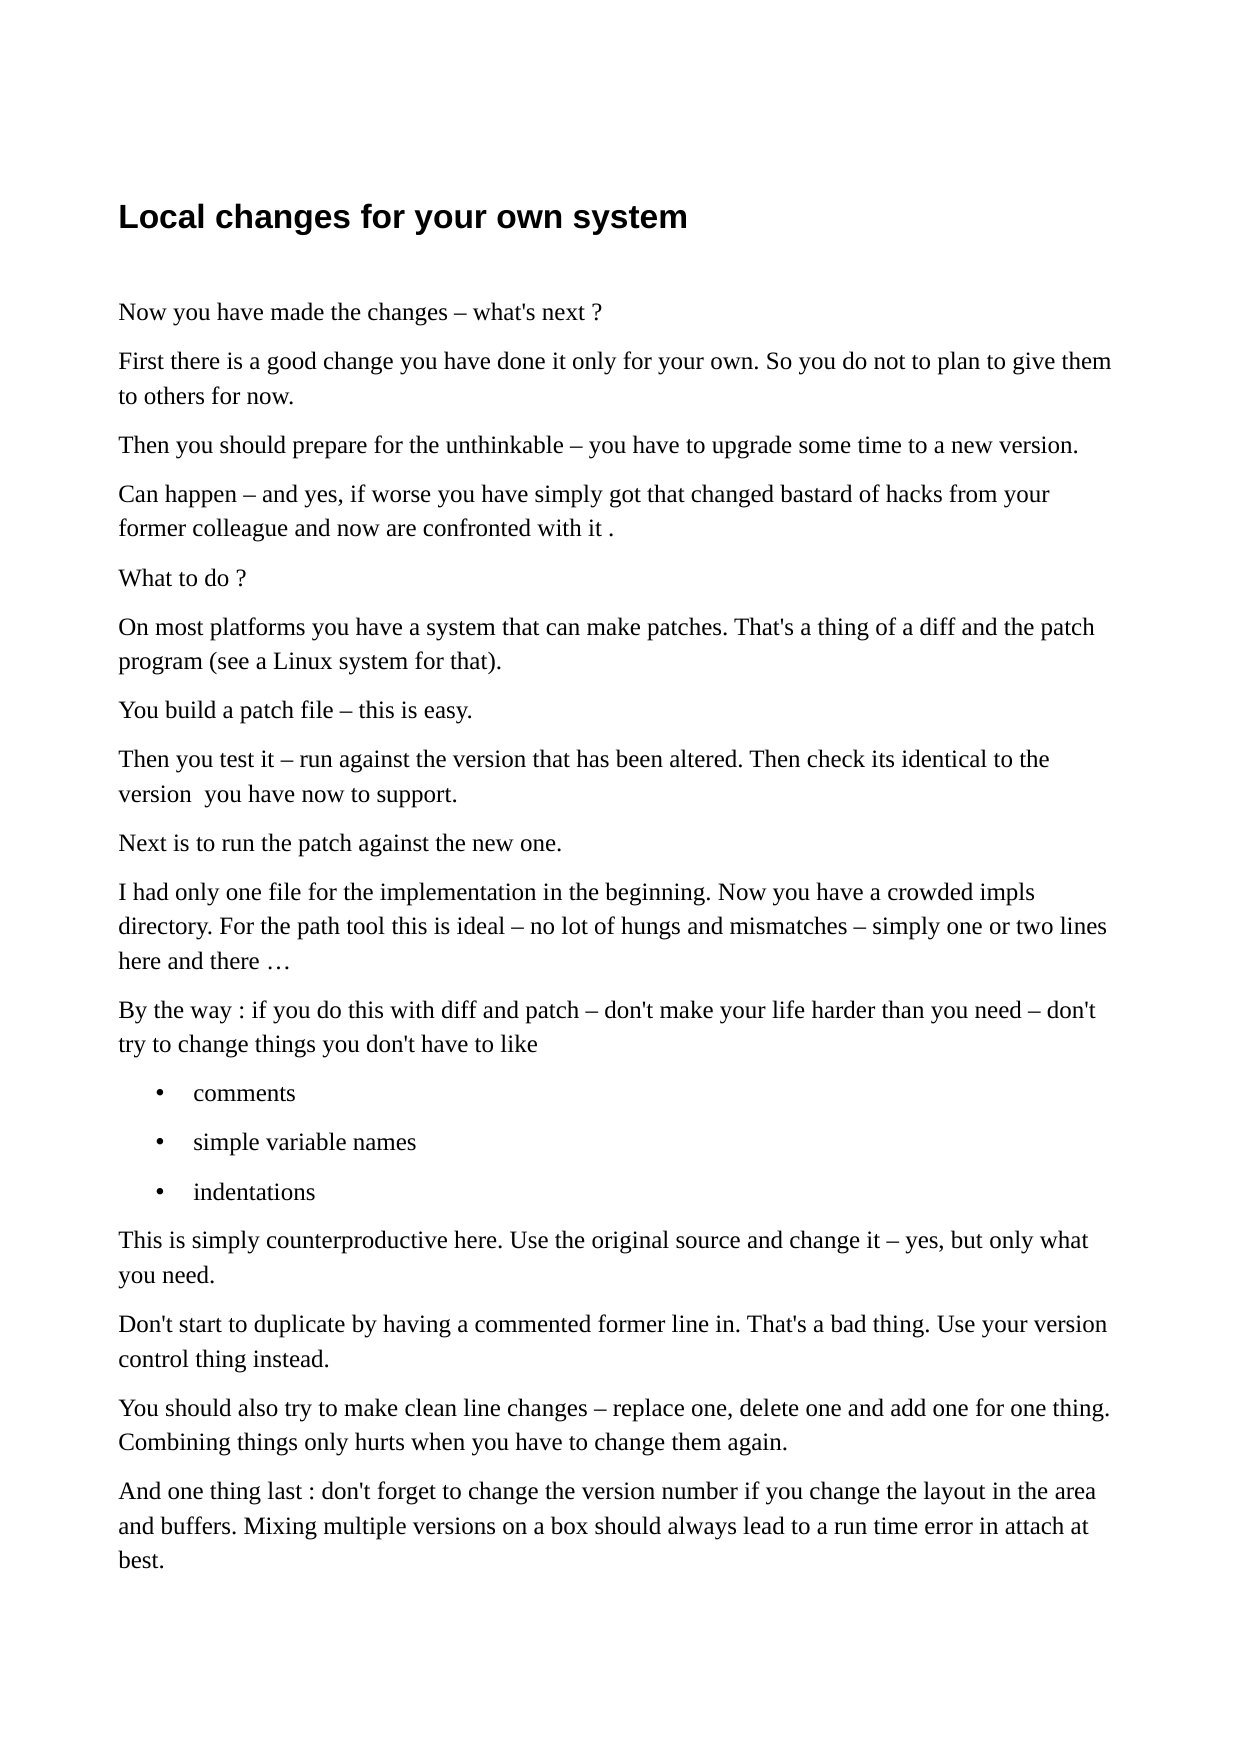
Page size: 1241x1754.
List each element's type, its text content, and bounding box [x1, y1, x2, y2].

text Then you should prepare for the unthinkable – you have to upgrade some time to a new version. [118, 430, 1122, 459]
list simple variable names [156, 1127, 1122, 1156]
subtitle Local changes for your own system [118, 197, 1122, 236]
text Now you have made the changes – what's next ? [118, 297, 1122, 326]
text I had only one file for the implementation in the beginning. Now you have a crowded impls directory. For the path tool this is ideal – no lot of hungs and mismatches – simply one or two lines here and there … [118, 877, 1122, 974]
text Don't start to duplicate by having a commented former line in. That's a bad thing. Use your version control thing instead. [118, 1309, 1122, 1372]
text Then you test it – run against the version that has been altered. Then check its identical to the version you have now to support. [118, 744, 1122, 807]
text Next is to run the patch against the new one. [118, 828, 1122, 857]
text What to do ? [118, 563, 1122, 591]
text First there is a good change you have done it only for your own. So you do not to plan to give them to others for now. [118, 346, 1122, 410]
text You should also try to make clean line changes – replace one, delete one and add one for one thing. Combining things only hurts when you have to change them again. [118, 1393, 1122, 1456]
text Can happen – and yes, if worse you have simply got that changed bastard of hacks from your former colleague and now are confronted with it . [118, 479, 1122, 542]
text You build a patch file – this is easy. [118, 695, 1122, 724]
text And one thing last : don't forget to change the version number if you change the layout in the area and buffers. Mixing multiple versions on a box should always lead to a run time error in attach at best. [118, 1476, 1122, 1574]
text This is simply counterproductive here. Use the original source and change it – yes, but only what you need. [118, 1226, 1122, 1289]
list comments [156, 1078, 1122, 1107]
text On most platforms you have a system that can make patches. That's a thing of a diff and the patch program (see a Linux system for that). [118, 612, 1122, 675]
text By the way : if you do this with diff and patch – don't make your life harder than you need – don't try to change things you don't have to like [118, 995, 1122, 1058]
list indentations [156, 1177, 1122, 1205]
